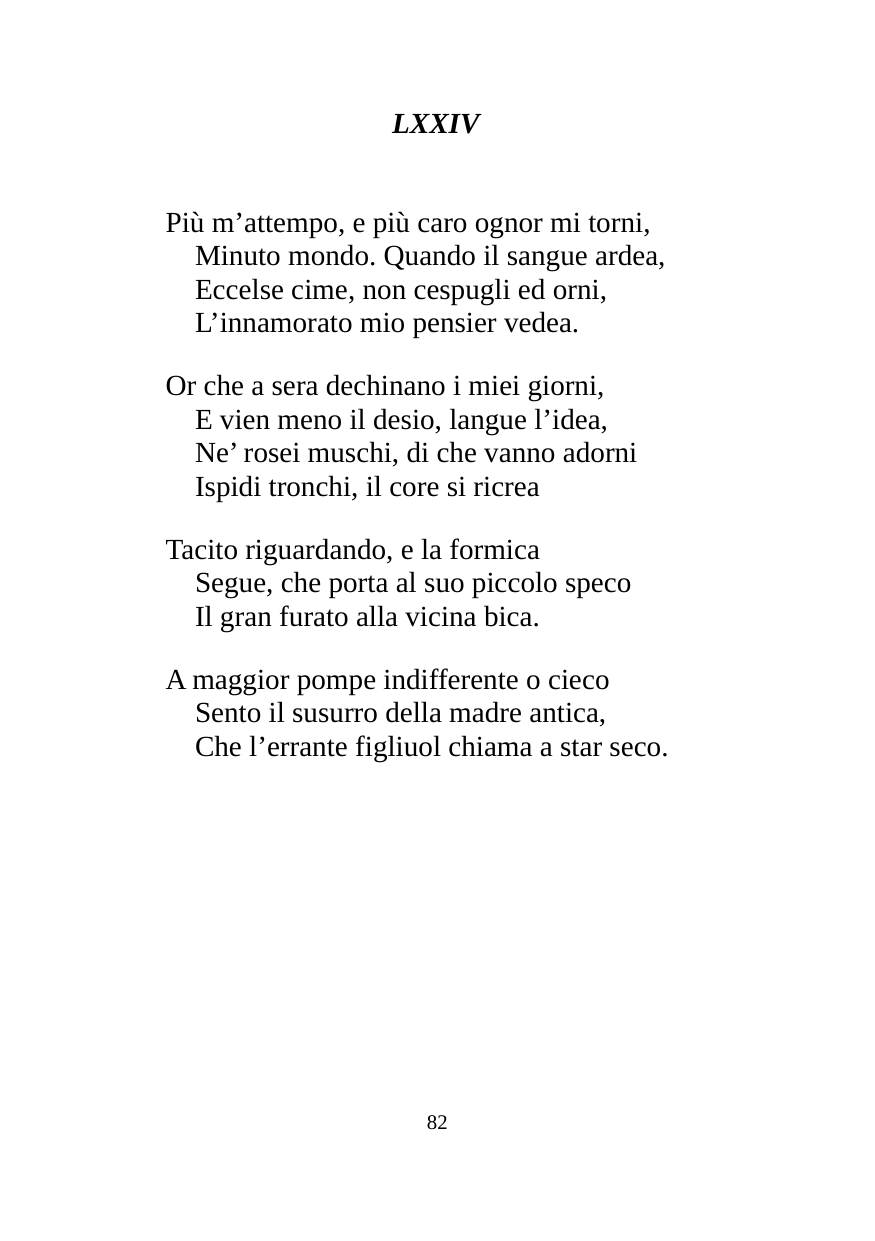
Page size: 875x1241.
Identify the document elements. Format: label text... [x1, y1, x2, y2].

text A maggior pompe indifferente o cieco Sento il susurro della madre antica, Che l’errante figliuol chiama a star seco. [165, 662, 768, 763]
text Or che a sera dechinano i miei giorni, E vien meno il desio, langue l’idea, Ne’ rosei muschi, di che vanno adorni Ispidi tronchi, il core si ricrea [165, 368, 768, 502]
text Più m’attempo, e più caro ognor mi torni, Minuto mondo. Quando il sangue ardea, Eccelse cime, non cespugli ed orni, L’innamorato mio pensier vedea. [165, 205, 768, 339]
text Tacito riguardando, e la formica Segue, che porta al suo piccolo speco Il gran furato alla vicina bica. [165, 532, 768, 633]
subtitle LXXIV [106, 106, 768, 140]
